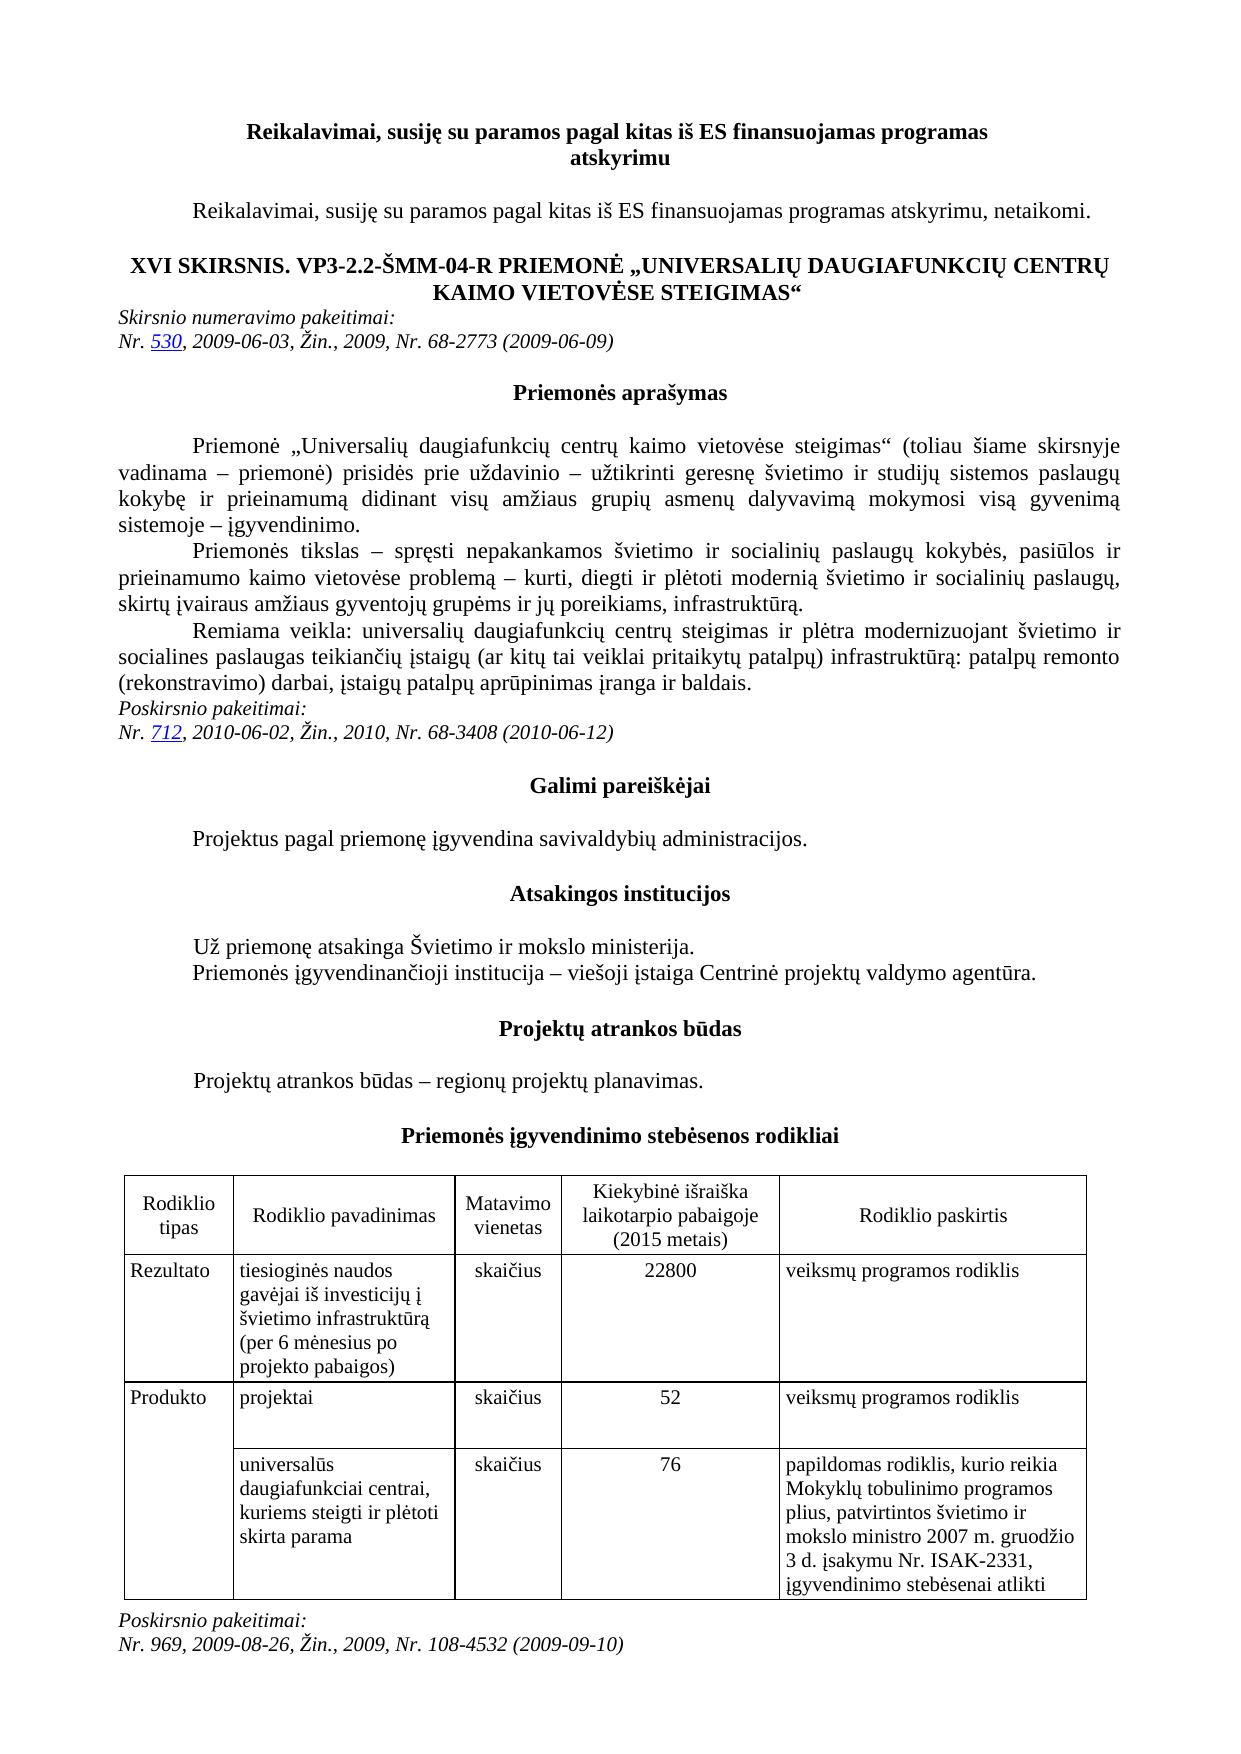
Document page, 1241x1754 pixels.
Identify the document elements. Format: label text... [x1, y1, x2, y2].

table_header Rodiklio tipas [125, 1176, 233, 1254]
table_cell tiesioginės naudos gavėjai iš investicijų į švietimo infrastruktūrą (per 6 mėnesius po projekto pabaigos) [234, 1255, 454, 1381]
text Projektų atrankos būdas – regionų projektų planavimas. [118, 1067, 1122, 1094]
table_cell universalūs daugiafunkciai centrai, kuriems steigti ir plėtoti skirta parama [234, 1449, 454, 1599]
text Skirsnio numeravimo pakeitimai: [118, 305, 1122, 329]
text Remiama veikla: universalių daugiafunkcių centrų steigimas ir plėtra modernizuojant švietimo ir socialines paslaugas teikiančių įstaigų (ar kitų tai veiklai pritaikytų patalpų) infrastruktūrą: patalpų remonto (rekonstravimo) darbai, įstaigų patalpų aprūpinimas įranga ir baldais. [118, 617, 1122, 696]
table_cell veiksmų programos rodiklis [780, 1255, 1086, 1381]
table_cell 52 [562, 1383, 779, 1448]
text Priemonės įgyvendinančioji institucija – viešoji įstaiga Centrinė projektų valdymo agentūra. [118, 959, 1122, 986]
text Atsakingos institucijos [118, 880, 1122, 907]
table_cell papildomas rodiklis, kurio reikia Mokyklų tobulinimo programos plius, patvirtintos švietimo ir mokslo ministro 2007 m. gruodžio 3 d. įsakymu Nr. ISAK-2331, įgyvendinimo stebėsenai atlikti [780, 1449, 1086, 1599]
table_cell projektai [234, 1383, 454, 1448]
text Nr. 712, 2010-06-02, Žin., 2010, Nr. 68-3408 (2010-06-12) [118, 720, 1122, 744]
text Poskirsnio pakeitimai: [118, 1607, 1122, 1632]
text Nr. 530, 2009-06-03, Žin., 2009, Nr. 68-2773 (2009-06-09) [118, 329, 1122, 353]
text Priemonė „Universalių daugiafunkcių centrų kaimo vietovėse steigimas“ (toliau šiame skirsnyje vadinama – priemonė) prisidės prie uždavinio – užtikrinti geresnę švietimo ir studijų sistemos paslaugų kokybę ir prieinamumą didinant visų amžiaus grupių asmenų dalyvavimą mokymosi visą gyvenimą sistemoje – įgyvendinimo. [118, 432, 1122, 538]
text Poskirsnio pakeitimai: [118, 696, 1122, 720]
text Reikalavimai, susiję su paramos pagal kitas iš ES finansuojamas programas atskyrimu, netaikomi. [118, 197, 1122, 223]
text Priemonės aprašymas [118, 379, 1122, 406]
table_cell 22800 [562, 1255, 779, 1381]
table_cell Rezultato [125, 1255, 233, 1381]
text XVI SKIRSNIS. VP3-2.2-ŠMM-04-R PRIEMONĖ „UNIVERSALIŲ DAUGIAFUNKCIŲ CENTRŲ KAIMO VIETOVĖSE STEIGIMAS“ [118, 252, 1122, 305]
table_header Kiekybinė išraiška laikotarpio pabaigoje (2015 metais) [562, 1176, 779, 1254]
text Už priemonę atsakinga Švietimo ir mokslo ministerija. [118, 933, 1122, 959]
table_cell veiksmų programos rodiklis [780, 1383, 1086, 1448]
text Projektų atrankos būdas [118, 1014, 1122, 1041]
table_cell 76 [562, 1449, 779, 1599]
text Priemonės įgyvendinimo stebėsenos rodikliai [118, 1122, 1122, 1149]
text Projektus pagal priemonę įgyvendina savivaldybių administracijos. [118, 825, 1122, 852]
table_header Rodiklio pavadinimas [234, 1176, 454, 1254]
table_header Matavimo vienetas [456, 1176, 561, 1254]
table_cell skaičius [456, 1383, 561, 1448]
table_cell skaičius [456, 1255, 561, 1381]
table_header Rodiklio paskirtis [780, 1176, 1086, 1254]
text Galimi pareiškėjai [118, 773, 1122, 799]
table_cell skaičius [456, 1449, 561, 1599]
text Reikalavimai, susiję su paramos pagal kitas iš ES finansuojamas programas atskyrimu [118, 118, 1122, 171]
text Priemonės tikslas – spręsti nepakankamos švietimo ir socialinių paslaugų kokybės, pasiūlos ir prieinamumo kaimo vietovėse problemą – kurti, diegti ir plėtoti modernią švietimo ir socialinių paslaugų, skirtų įvairaus amžiaus gyventojų grupėms ir jų poreikiams, infrastruktūrą. [118, 538, 1122, 617]
table_cell Produkto [125, 1383, 233, 1599]
text Nr. 969, 2009-08-26, Žin., 2009, Nr. 108-4532 (2009-09-10) [118, 1632, 1122, 1656]
